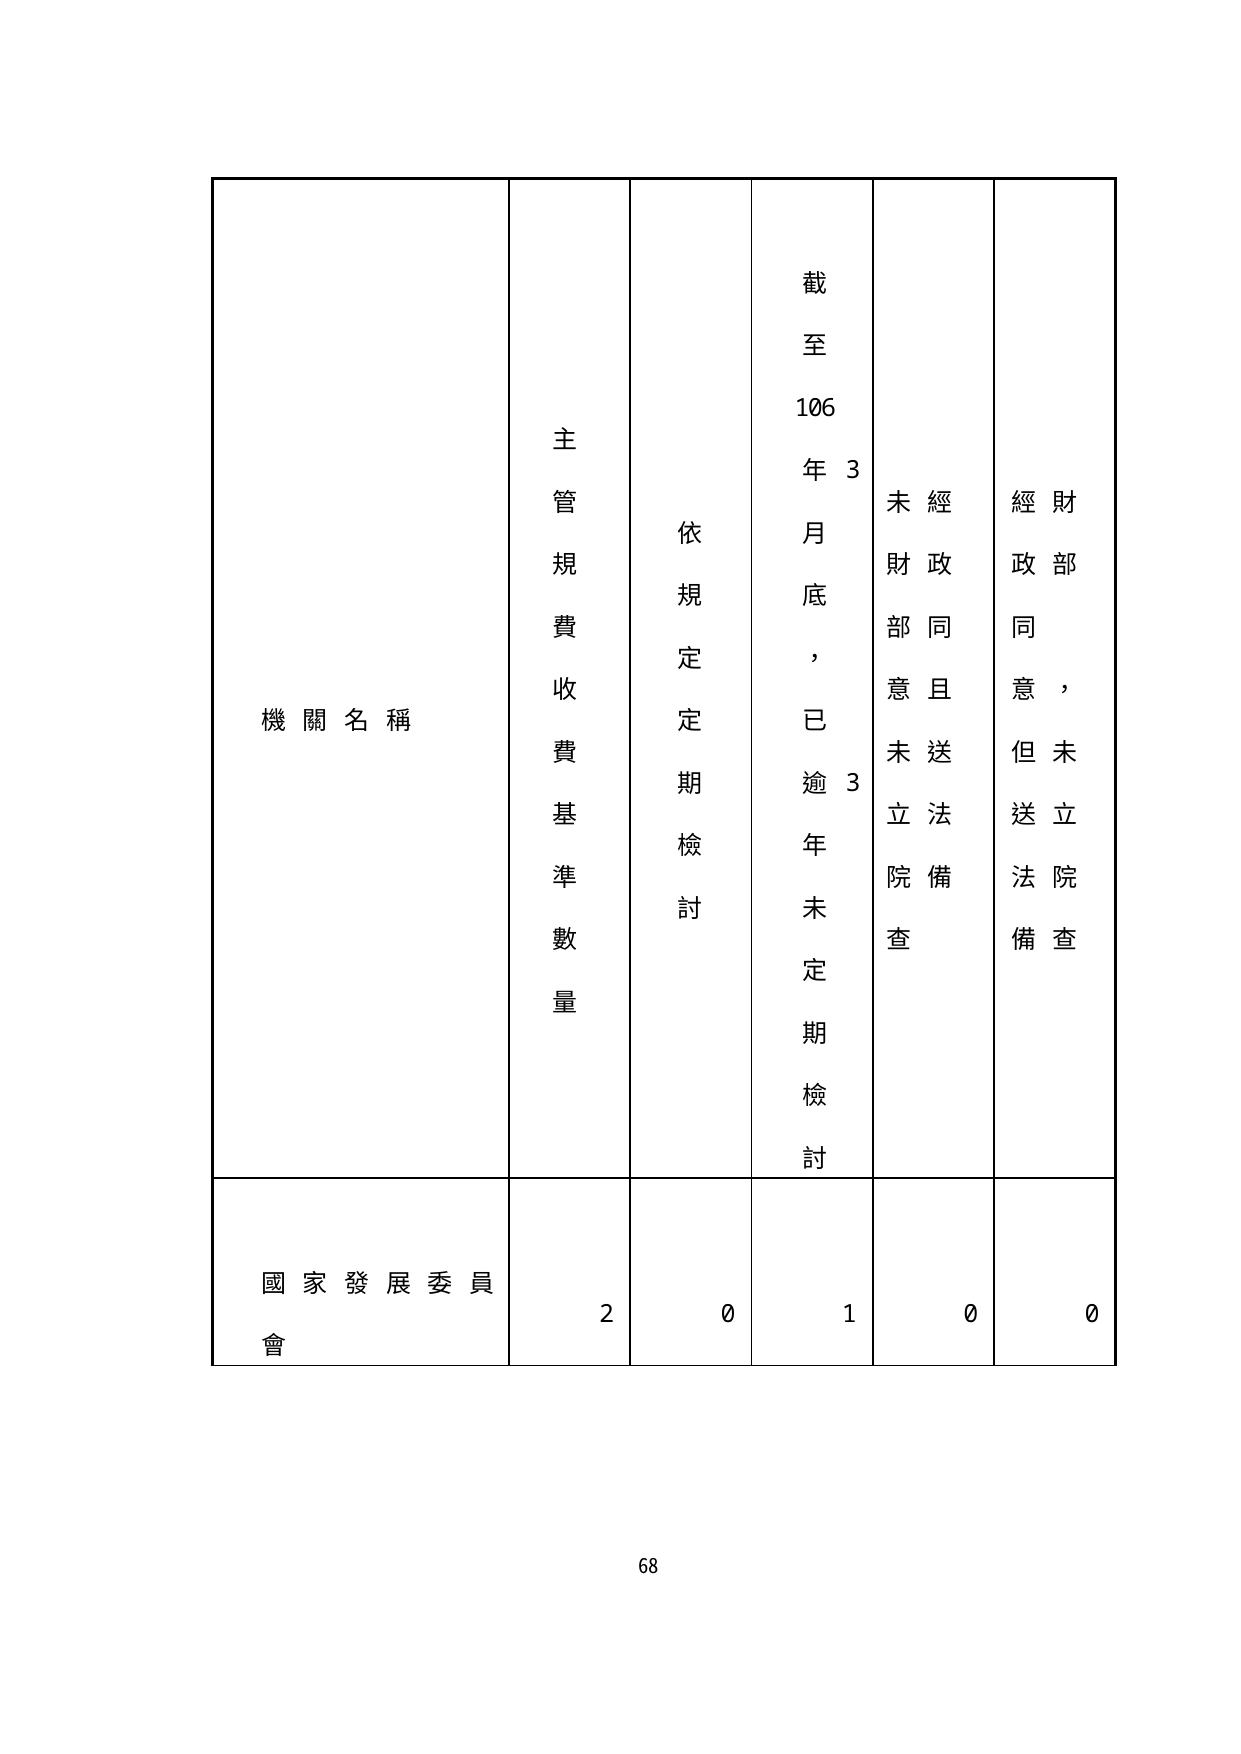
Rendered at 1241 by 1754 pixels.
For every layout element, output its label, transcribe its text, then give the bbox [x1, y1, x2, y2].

table_cell 0 [995, 1179, 1114, 1365]
table_header 未經財政部同意且未送立法院備查 [874, 180, 993, 1177]
table_header 主管規費收費基準數量 [510, 180, 629, 1177]
table_header 依規定定期檢討 [631, 180, 751, 1177]
table_header 機關名稱 [214, 180, 508, 1177]
table_cell 0 [874, 1179, 993, 1365]
table_cell 2 [510, 1179, 629, 1365]
table_cell 1 [752, 1179, 872, 1365]
table_header 截至106年3月底，已逾3年未定期檢討 [752, 180, 872, 1177]
table_header 經財政部同意，但未送立法院備查 [995, 180, 1114, 1177]
table_cell 國家發展委員會 [214, 1179, 508, 1365]
table_cell 0 [631, 1179, 751, 1365]
